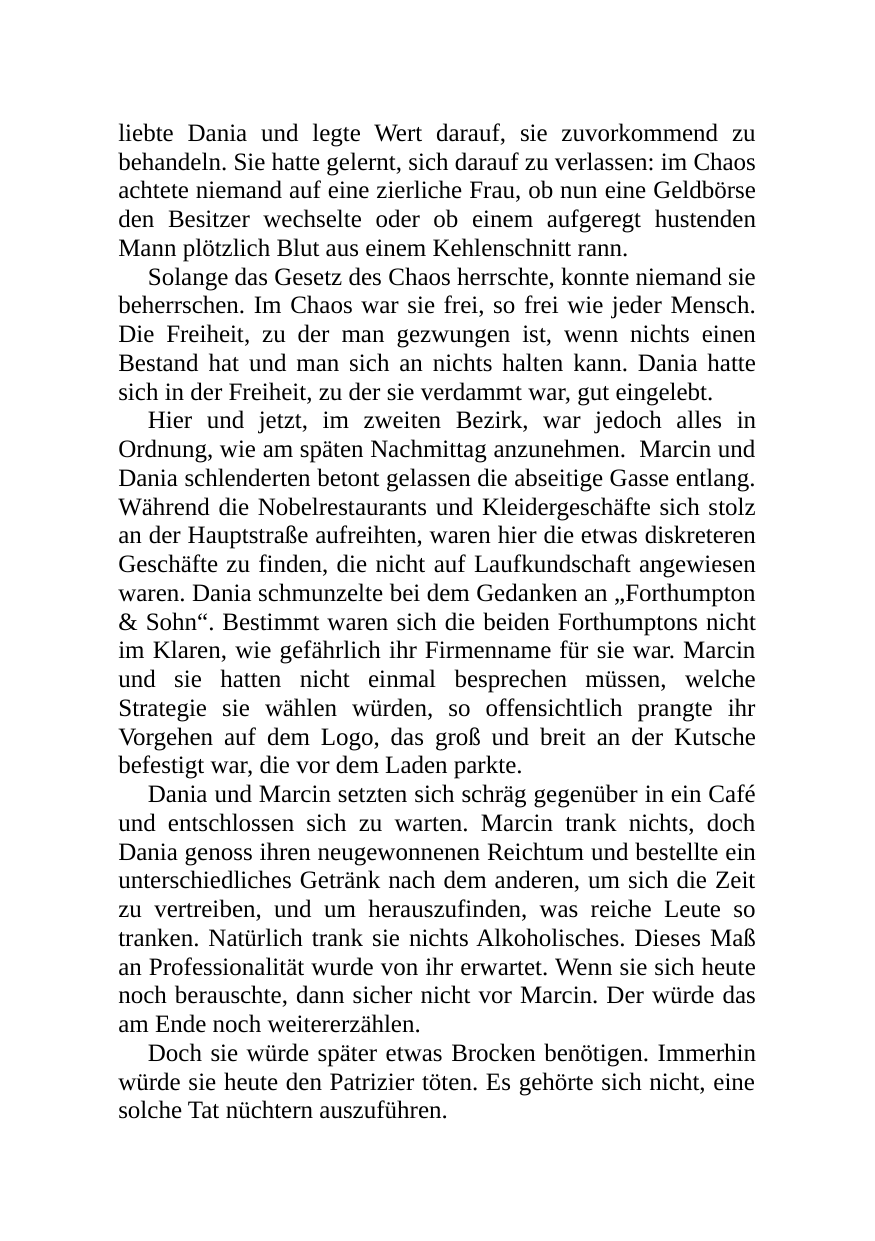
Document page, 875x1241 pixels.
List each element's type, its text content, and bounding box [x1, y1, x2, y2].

text Doch sie würde später etwas Brocken benötigen. Immerhin würde sie heute den Patrizier töten. Es gehörte sich nicht, eine solche Tat nüchtern auszuführen. [118, 1038, 756, 1124]
text Solange das Gesetz des Chaos herrschte, konnte niemand sie beherrschen. Im Chaos war sie frei, so frei wie jeder Mensch. Die Freiheit, zu der man gezwungen ist, wenn nichts einen Bestand hat und man sich an nichts halten kann. Dania hatte sich in der Freiheit, zu der sie verdammt war, gut eingelebt. [118, 262, 756, 406]
text liebte Dania und legte Wert darauf, sie zuvorkommend zu behandeln. Sie hatte gelernt, sich darauf zu verlassen: im Chaos achtete niemand auf eine zierliche Frau, ob nun eine Geldbörse den Besitzer wechselte oder ob einem aufgeregt hustenden Mann plötzlich Blut aus einem Kehlenschnitt rann. [118, 118, 756, 262]
text Dania und Marcin setzten sich schräg gegenüber in ein Café und entschlossen sich zu warten. Marcin trank nichts, doch Dania genoss ihren neugewonnenen Reichtum und bestellte ein unterschiedliches Getränk nach dem anderen, um sich die Zeit zu vertreiben, und um herauszufinden, was reiche Leute so tranken. Natürlich trank sie nichts Alkoholisches. Dieses Maß an Professionalität wurde von ihr erwartet. Wenn sie sich heute noch berauschte, dann sicher nicht vor Marcin. Der würde das am Ende noch weitererzählen. [118, 779, 756, 1038]
text Hier und jetzt, im zweiten Bezirk, war jedoch alles in Ordnung, wie am späten Nachmittag anzunehmen. Marcin und Dania schlenderten betont gelassen die abseitige Gasse entlang. Während die Nobelrestaurants und Kleidergeschäfte sich stolz an der Hauptstraße aufreihten, waren hier die etwas diskreteren Geschäfte zu finden, die nicht auf Laufkundschaft angewiesen waren. Dania schmunzelte bei dem Gedanken an „Forthumpton & Sohn“. Bestimmt waren sich die beiden Forthumptons nicht im Klaren, wie gefährlich ihr Firmenname für sie war. Marcin und sie hatten nicht einmal besprechen müssen, welche Strategie sie wählen würden, so offensichtlich prangte ihr Vorgehen auf dem Logo, das groß und breit an der Kutsche befestigt war, die vor dem Laden parkte. [118, 406, 756, 779]
